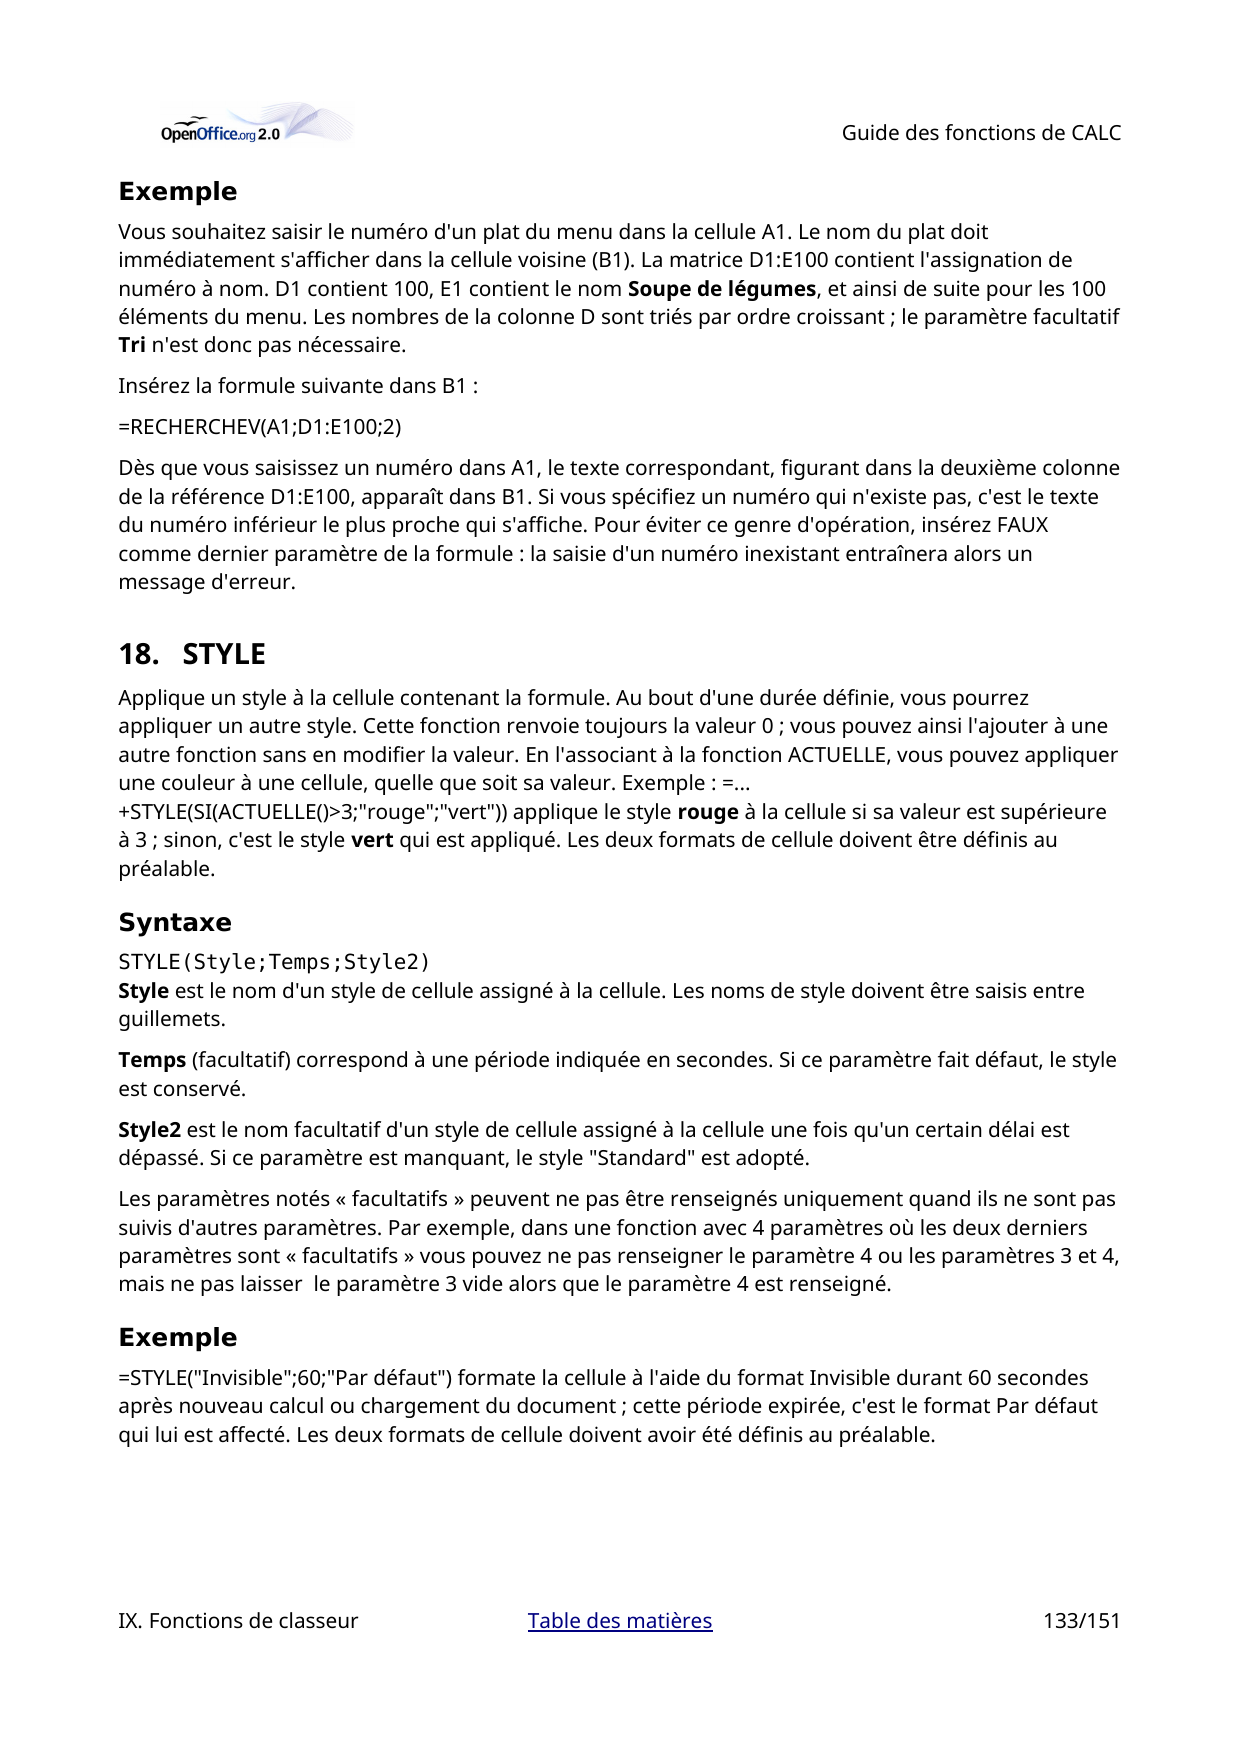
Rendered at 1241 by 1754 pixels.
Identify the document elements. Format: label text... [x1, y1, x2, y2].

text Les paramètres notés « facultatifs » peuvent ne pas être renseignés uniquement quand ils ne sont pas suivis d'autres paramètres. Par exemple, dans une fonction avec 4 paramètres où les deux derniers paramètres sont « facultatifs » vous pouvez ne pas renseigner le paramètre 4 ou les paramètres 3 et 4, mais ne pas laisser le paramètre 3 vide alors que le paramètre 4 est renseigné. [118, 1184, 1122, 1298]
text Insérez la formule suivante dans B1 : [118, 372, 1122, 400]
subtitle STYLE [118, 633, 1122, 673]
text =RECHERCHEV(A1;D1:E100;2) [118, 412, 1122, 441]
text Dès que vous saisissez un numéro dans A1, le texte correspondant, figurant dans la deuxième colonne de la référence D1:E100, apparaît dans B1. Si vous spécifiez un numéro qui n'existe pas, c'est le texte du numéro inférieur le plus proche qui s'affiche. Pour éviter ce genre d'opération, insérez FAUX comme dernier paramètre de la formule : la saisie d'un numéro inexistant entraînera alors un message d'erreur. [118, 453, 1122, 596]
text =STYLE("Invisible";60;"Par défaut") formate la cellule à l'aide du format Invisible durant 60 secondes après nouveau calcul ou chargement du document ; cette période expirée, c'est le format Par défaut qui lui est affecté. Les deux formats de cellule doivent avoir été définis au préalable. [118, 1363, 1122, 1448]
text Vous souhaitez saisir le numéro d'un plat du menu dans la cellule A1. Le nom du plat doit immédiatement s'afficher dans la cellule voisine (B1). La matrice D1:E100 contient l'assignation de numéro à nom. D1 contient 100, E1 contient le nom Soupe de légumes, et ainsi de suite pour les 100 éléments du menu. Les nombres de la colonne D sont triés par ordre croissant ; le paramètre facultatif Tri n'est donc pas nécessaire. [118, 217, 1122, 359]
text Temps (facultatif) correspond à une période indiquée en secondes. Si ce paramètre fait défaut, le style est conservé. [118, 1045, 1122, 1102]
text Applique un style à la cellule contenant la formule. Au bout d'une durée définie, vous pourrez appliquer un autre style. Cette fonction renvoie toujours la valeur 0 ; vous pouvez ainsi l'ajouter à une autre fonction sans en modifier la valeur. En l'associant à la fonction ACTUELLE, vous pouvez appliquer une couleur à une cellule, quelle que soit sa valeur. Exemple : =...+STYLE(SI(ACTUELLE()>3;"rouge";"vert")) applique le style rouge à la cellule si sa valeur est supérieure à 3 ; sinon, c'est le style vert qui est appliqué. Les deux formats de cellule doivent être définis au préalable. [118, 683, 1122, 882]
text STYLE(Style;Temps;Style2) [118, 950, 1122, 974]
text Style2 est le nom facultatif d'un style de cellule assigné à la cellule une fois qu'un certain délai est dépassé. Si ce paramètre est manquant, le style "Standard" est adopté. [118, 1115, 1122, 1172]
subtitle Exemple [118, 177, 1122, 206]
subtitle Exemple [118, 1323, 1122, 1353]
text Style est le nom d'un style de cellule assigné à la cellule. Les noms de style doivent être saisis entre guillemets. [118, 976, 1122, 1033]
subtitle Syntaxe [118, 908, 1122, 937]
